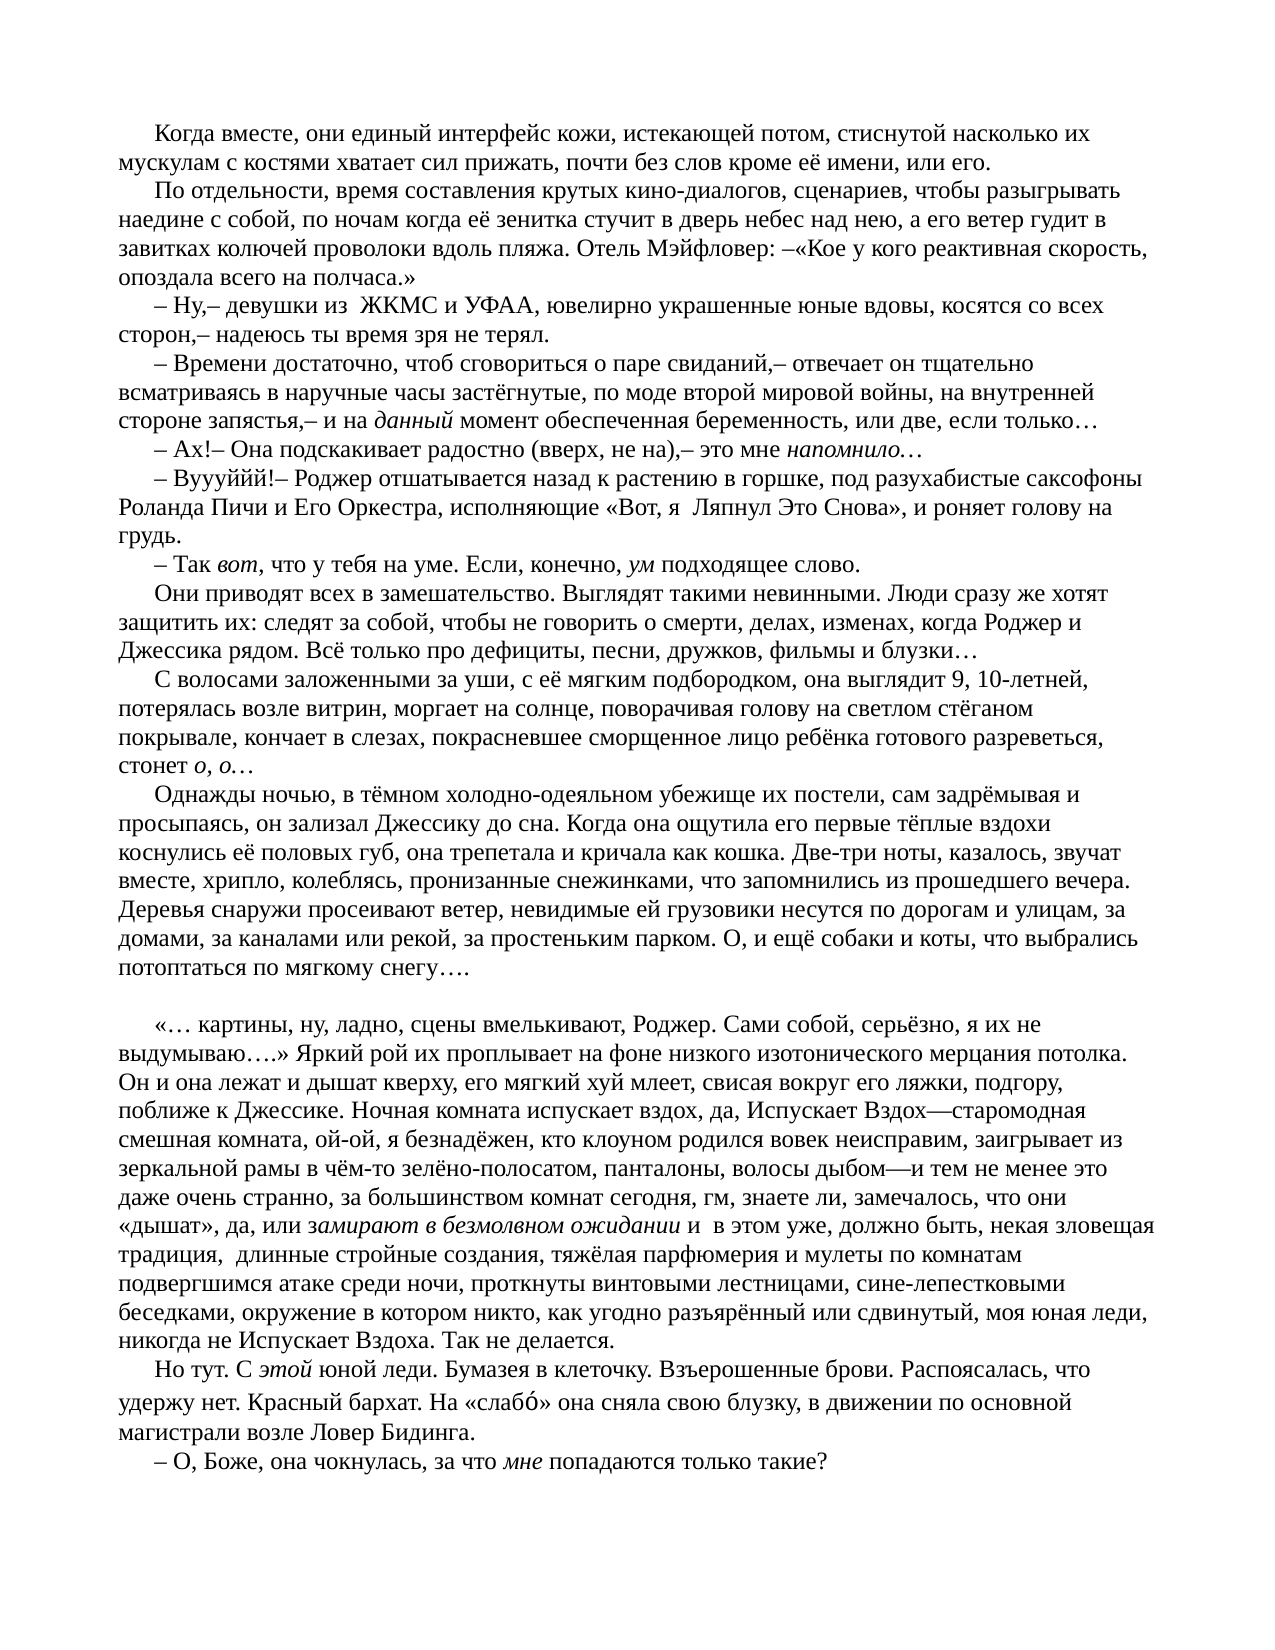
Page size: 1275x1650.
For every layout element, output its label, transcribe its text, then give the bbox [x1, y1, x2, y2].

text Но тут. С этой юной леди. Бумазея в клеточку. Взъерошенные брови. Распоясалась, что удержу нет. Красный бархат. На «слабо́» она сняла свою блузку, в движении по основной магистрали возле Ловер Бидинга. [118, 1354, 1157, 1446]
text С волосами заложенными за уши, с её мягким подбородком, она выглядит 9, 10-летней, потерялась возле витрин, моргает на солнце, поворачивая голову на светлом стёганом покрывале, кончает в слезах, покрасневшее сморщенное лицо ребёнка готового разреветься, стонет о, о… [118, 664, 1157, 779]
text – Вуууййй!– Роджер отшатывается назад к растению в горшке, под разухабистые саксофоны Роланда Пичи и Его Оркестра, исполняющие «Вот, я Ляпнул Это Снова», и роняет голову на грудь. [118, 463, 1157, 549]
text Они приводят всех в замешательство. Выглядят такими невинными. Люди сразу же хотят защитить их: следят за собой, чтобы не говорить о смерти, делах, изменах, когда Роджер и Джессика рядом. Всё только про дефициты, песни, дружков, фильмы и блузки… [118, 578, 1157, 664]
text – Ну,– девушки из ЖКМС и УФАА, ювелирно украшенные юные вдовы, косятся со всех сторон,– надеюсь ты время зря не терял. [118, 291, 1157, 348]
text Однажды ночью, в тёмном холодно-одеяльном убежище их постели, сам задрёмывая и просыпаясь, он зализал Джессику до сна. Когда она ощутила его первые тёплые вздохи коснулись её половых губ, она трепетала и кричала как кошка. Две-три ноты, казалось, звучат вместе, хрипло, колеблясь, пронизанные снежинками, что запомнились из прошедшего вечера. Деревья снаружи просеивают ветер, невидимые ей грузовики несутся по дорогам и улицам, за домами, за каналами или рекой, за простеньким парком. О, и ещё собаки и коты, что выбрались потоптаться по мягкому снегу…. [118, 779, 1157, 981]
text По отдельности, время составления крутых кино-диалогов, сценариев, чтобы разыгрывать наедине с собой, по ночам когда её зенитка стучит в дверь небес над нею, а его ветер гудит в завитках колючей проволоки вдоль пляжа. Отель Мэйфловер: –«Кое у кого реактивная скорость, опоздала всего на полчаса.» [118, 176, 1157, 291]
text – Так вот, что у тебя на уме. Если, конечно, ум подходящее слово. [118, 549, 1157, 578]
text – О, Боже, она чокнулась, за что мне попадаются только такие? [118, 1446, 1157, 1475]
text Когда вместе, они единый интерфейс кожи, истекающей потом, стиснутой насколько их мускулам с костями хватает сил прижать, почти без слов кроме её имени, или его. [118, 118, 1157, 176]
text – Времени достаточно, чтоб сговориться о паре свиданий,– отвечает он тщательно всматриваясь в наручные часы застёгнутые, по моде второй мировой войны, на внутренней стороне запястья,– и на данный момент обеспеченная беременность, или две, если только… [118, 348, 1157, 434]
text – Ах!– Она подскакивает радостно (вверх, не на),– это мне напомнило… [118, 434, 1157, 463]
text «… картины, ну, ладно, сцены вмелькивают, Роджер. Сами собой, серьёзно, я их не выдумываю….» Яркий рой их проплывает на фоне низкого изотонического мерцания потолка. Он и она лежат и дышат кверху, его мягкий хуй млеет, свисая вокруг его ляжки, подгору, поближе к Джессике. Ночная комната испускает вздох, да, Испускает Вздох—старомодная смешная комната, ой-ой, я безнадёжен, кто клоуном родился вовек неисправим, заигрывает из зеркальной рамы в чём-то зелёно-полосатом, панталоны, волосы дыбом—и тем не менее это даже очень странно, за большинством комнат сегодня, гм, знаете ли, замечалось, что они «дышат», да, или замирают в безмолвном ожидании и в этом уже, должно быть, некая зловещая традиция, длинные стройные создания, тяжёлая парфюмерия и мулеты по комнатам подвергшимся атаке среди ночи, проткнуты винтовыми лестницами, сине-лепестковыми беседками, окружение в котором никто, как угодно разъярённый или сдвинутый, моя юная леди, никогда не Испускает Вздоха. Так не делается. [118, 1009, 1157, 1354]
